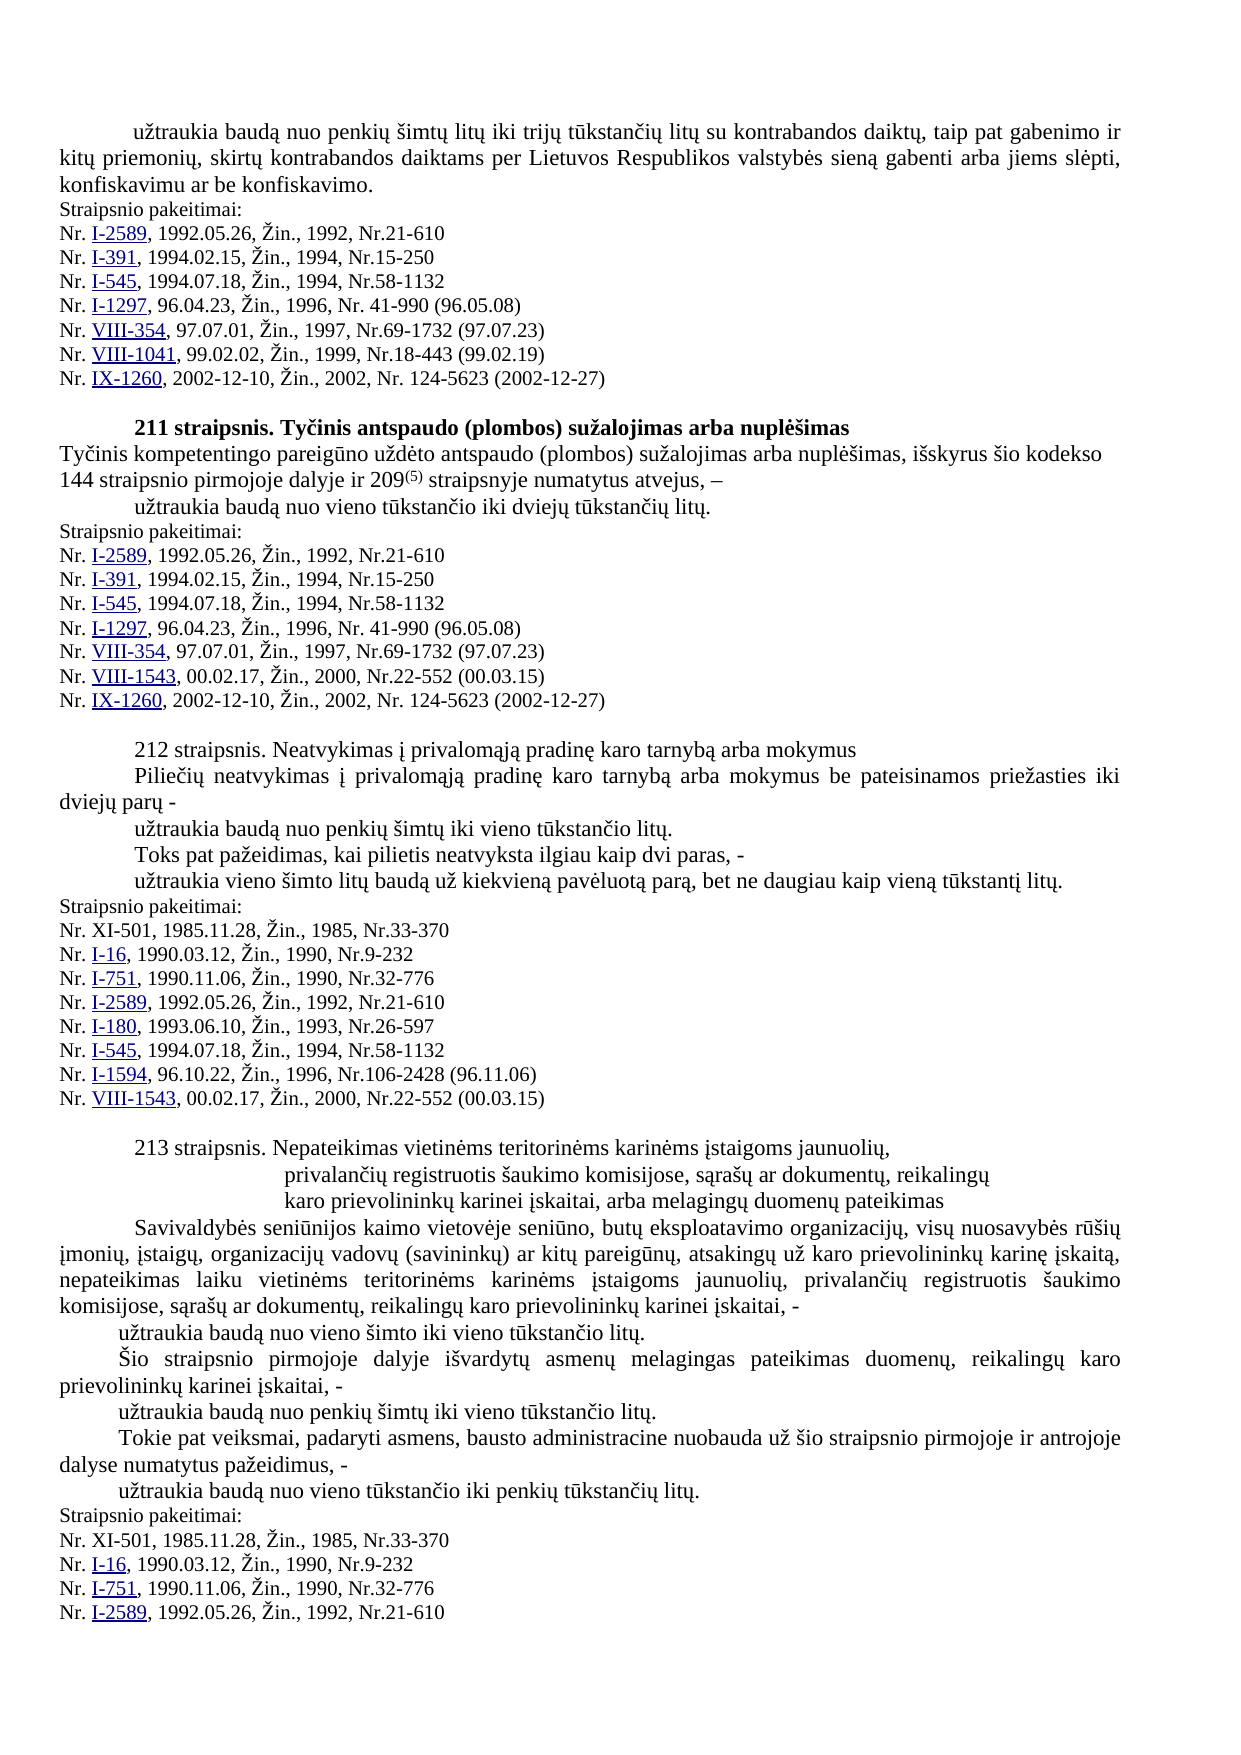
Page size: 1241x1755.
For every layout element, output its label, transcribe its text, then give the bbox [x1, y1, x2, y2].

text Nr. VIII-354, 97.07.01, Žin., 1997, Nr.69-1732 (97.07.23) [59, 639, 1122, 663]
text Nr. VIII-1543, 00.02.17, Žin., 2000, Nr.22-552 (00.03.15) [59, 663, 1122, 688]
text Nr. IX-1260, 2002-12-10, Žin., 2002, Nr. 124-5623 (2002-12-27) [59, 688, 1122, 712]
text Nr. I-751, 1990.11.06, Žin., 1990, Nr.32-776 [59, 966, 1122, 990]
text Nr. XI-501, 1985.11.28, Žin., 1985, Nr.33-370 [59, 918, 1122, 942]
text Nr. I-2589, 1992.05.26, Žin., 1992, Nr.21-610 [59, 1600, 1122, 1624]
text Straipsnio pakeitimai: [59, 1503, 1122, 1527]
text Šio straipsnio pirmojoje dalyje išvardytų asmenų melagingas pateikimas duomenų, reikalingų karo prievolininkų karinei įskaitai, - [59, 1345, 1122, 1398]
text Straipsnio pakeitimai: [59, 894, 1122, 918]
text Nr. VIII-354, 97.07.01, Žin., 1997, Nr.69-1732 (97.07.23) [59, 317, 1122, 342]
text Nr. I-2589, 1992.05.26, Žin., 1992, Nr.21-610 [59, 221, 1122, 245]
text Straipsnio pakeitimai: [59, 197, 1122, 221]
text Nr. I-1594, 96.10.22, Žin., 1996, Nr.106-2428 (96.11.06) [59, 1062, 1122, 1086]
text užtraukia baudą nuo vieno šimto iki vieno tūkstančio litų. [59, 1319, 1122, 1345]
text 213 straipsnis. Nepateikimas vietinėms teritorinėms karinėms įstaigoms jaunuolių, [59, 1134, 1122, 1161]
text užtraukia baudą nuo vieno tūkstančio iki dviejų tūkstančių litų. [59, 493, 1122, 519]
text Tokie pat veiksmai, padaryti asmens, bausto administracine nuobauda už šio straipsnio pirmojoje ir antrojoje dalyse numatytus pažeidimus, - [59, 1424, 1122, 1477]
text privalančių registruotis šaukimo komisijose, sąrašų ar dokumentų, reikalingų [209, 1161, 1122, 1187]
text Nr. VIII-1543, 00.02.17, Žin., 2000, Nr.22-552 (00.03.15) [59, 1086, 1122, 1110]
text užtraukia baudą nuo penkių šimtų litų iki trijų tūkstančių litų su kontrabandos daiktų, taip pat gabenimo ir kitų priemonių, skirtų kontrabandos daiktams per Lietuvos Respublikos valstybės sieną gabenti arba jiems slėpti, konfiskavimu ar be konfiskavimo. [59, 118, 1122, 197]
text užtraukia vieno šimto litų baudą už kiekvieną pavėluotą parą, bet ne daugiau kaip vieną tūkstantį litų. [59, 867, 1122, 894]
text Piliečių neatvykimas į privalomąją pradinę karo tarnybą arba mokymus be pateisinamos priežasties iki dviejų parų - [59, 762, 1122, 815]
text karo prievolininkų karinei įskaitai, arba melagingų duomenų pateikimas [209, 1187, 1122, 1213]
text Nr. I-545, 1994.07.18, Žin., 1994, Nr.58-1132 [59, 269, 1122, 293]
text Nr. I-1297, 96.04.23, Žin., 1996, Nr. 41-990 (96.05.08) [59, 293, 1122, 317]
text užtraukia baudą nuo penkių šimtų iki vieno tūkstančio litų. [59, 815, 1122, 841]
text Nr. IX-1260, 2002-12-10, Žin., 2002, Nr. 124-5623 (2002-12-27) [59, 366, 1122, 390]
text Nr. I-2589, 1992.05.26, Žin., 1992, Nr.21-610 [59, 990, 1122, 1014]
text Nr. I-391, 1994.02.15, Žin., 1994, Nr.15-250 [59, 567, 1122, 591]
text Nr. I-391, 1994.02.15, Žin., 1994, Nr.15-250 [59, 245, 1122, 269]
text 211 straipsnis. Tyčinis antspaudo (plombos) sužalojimas arba nuplėšimas [59, 414, 1122, 440]
text Nr. VIII-1041, 99.02.02, Žin., 1999, Nr.18-443 (99.02.19) [59, 342, 1122, 366]
text Nr. XI-501, 1985.11.28, Žin., 1985, Nr.33-370 [59, 1527, 1122, 1552]
text Savivaldybės seniūnijos kaimo vietovėje seniūno, butų eksploatavimo organizacijų, visų nuosavybės rūšių įmonių, įstaigų, organizacijų vadovų (savininkų) ar kitų pareigūnų, atsakingų už karo prievolininkų karinę įskaitą, nepateikimas laiku vietinėms teritorinėms karinėms įstaigoms jaunuolių, privalančių registruotis šaukimo komisijose, sąrašų ar dokumentų, reikalingų karo prievolininkų karinei įskaitai, - [59, 1213, 1122, 1319]
text užtraukia baudą nuo vieno tūkstančio iki penkių tūkstančių litų. [59, 1477, 1122, 1503]
text Nr. I-751, 1990.11.06, Žin., 1990, Nr.32-776 [59, 1576, 1122, 1600]
text Nr. I-180, 1993.06.10, Žin., 1993, Nr.26-597 [59, 1014, 1122, 1038]
text Nr. I-545, 1994.07.18, Žin., 1994, Nr.58-1132 [59, 1038, 1122, 1062]
text Nr. I-1297, 96.04.23, Žin., 1996, Nr. 41-990 (96.05.08) [59, 615, 1122, 639]
text Straipsnio pakeitimai: [59, 519, 1122, 543]
text Nr. I-545, 1994.07.18, Žin., 1994, Nr.58-1132 [59, 591, 1122, 615]
text Toks pat pažeidimas, kai pilietis neatvyksta ilgiau kaip dvi paras, - [59, 841, 1122, 867]
text Nr. I-16, 1990.03.12, Žin., 1990, Nr.9-232 [59, 942, 1122, 966]
text Nr. I-16, 1990.03.12, Žin., 1990, Nr.9-232 [59, 1552, 1122, 1576]
text Nr. I-2589, 1992.05.26, Žin., 1992, Nr.21-610 [59, 543, 1122, 567]
text 212 straipsnis. Neatvykimas į privalomąją pradinę karo tarnybą arba mokymus [134, 736, 1122, 762]
text užtraukia baudą nuo penkių šimtų iki vieno tūkstančio litų. [59, 1398, 1122, 1424]
text Tyčinis kompetentingo pareigūno uždėto antspaudo (plombos) sužalojimas arba nuplėšimas, išskyrus šio kodekso 144 straipsnio pirmojoje dalyje ir 209(5) straipsnyje numatytus atvejus, – [59, 440, 1122, 493]
